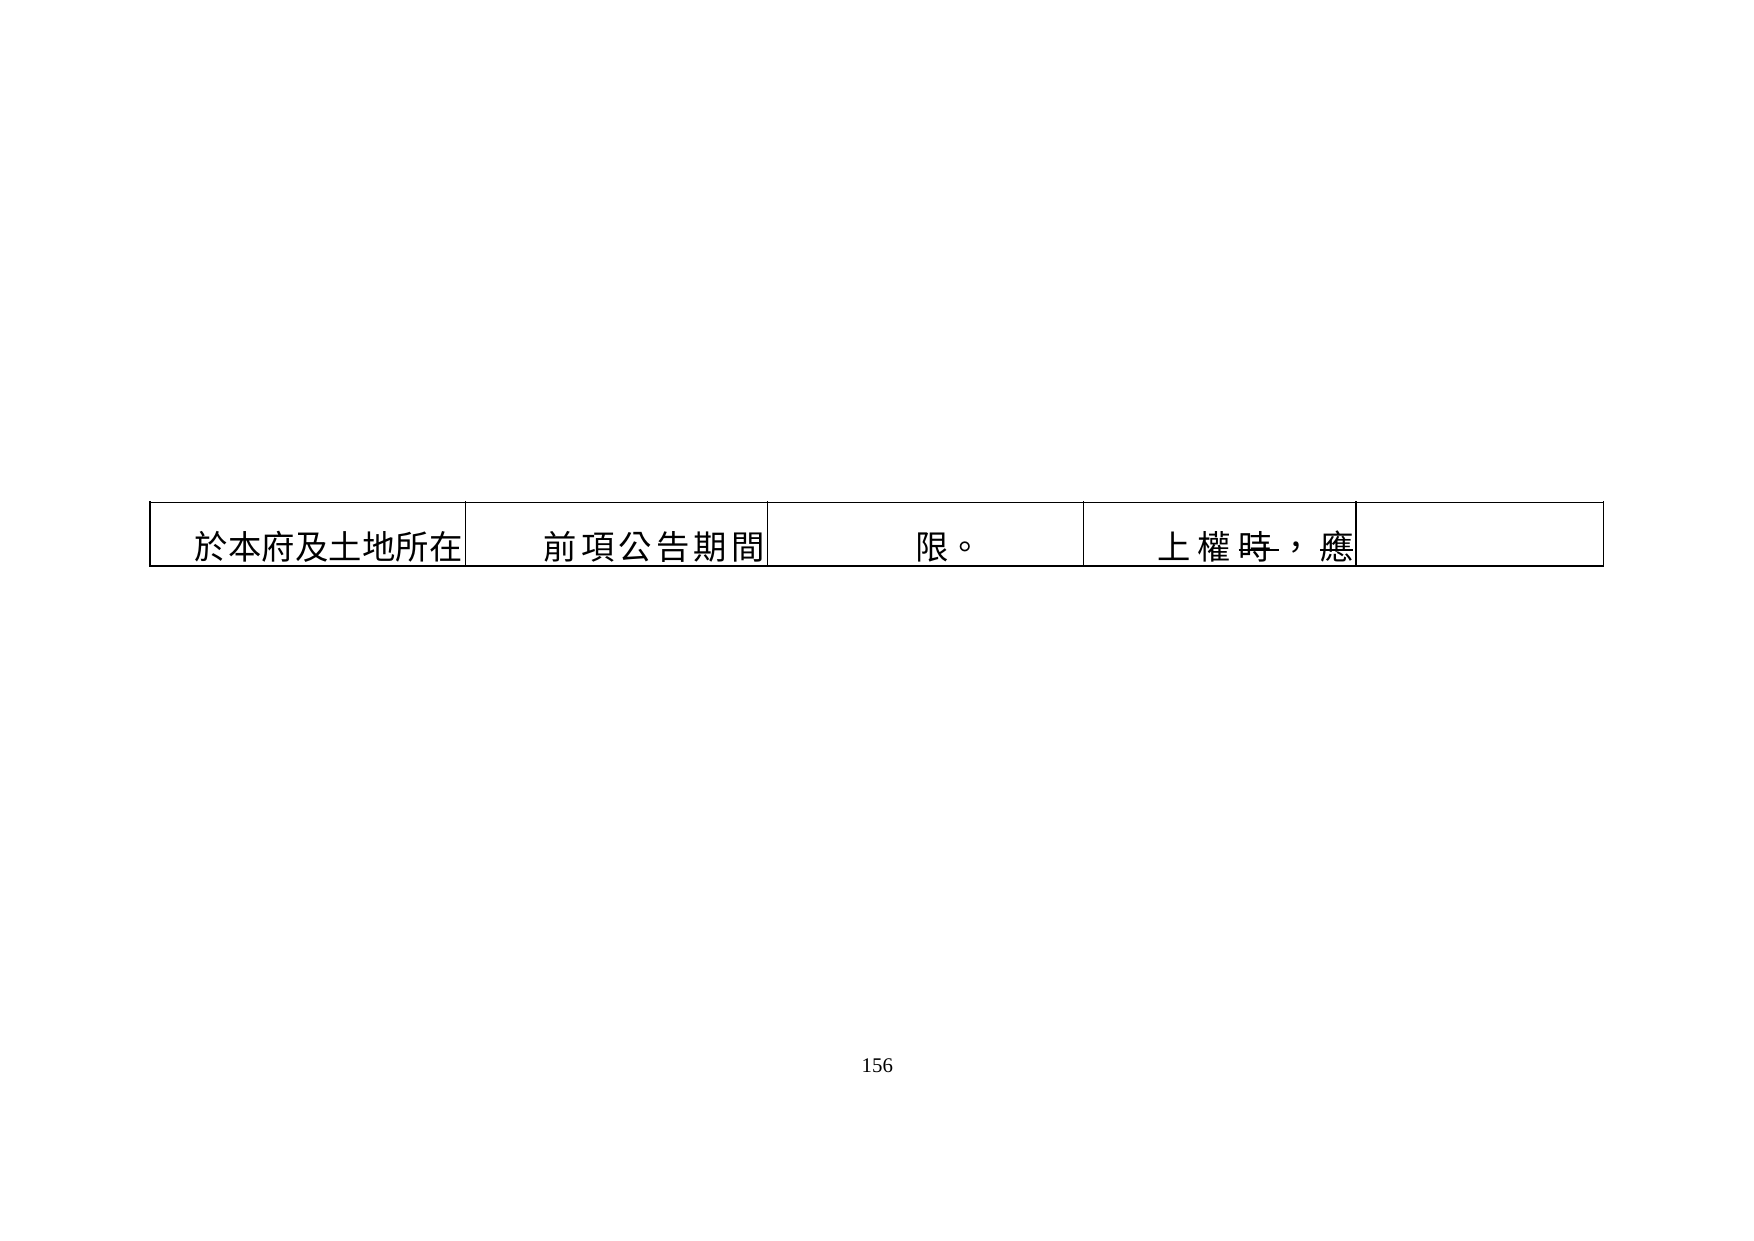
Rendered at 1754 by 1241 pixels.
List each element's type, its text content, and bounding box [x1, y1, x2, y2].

table_cell 於本府及土地所在 [151, 503, 465, 565]
table_cell 限。 [768, 503, 1083, 565]
table_cell 上權時，應 [1084, 503, 1355, 565]
table_cell [1357, 503, 1603, 565]
table_cell 前項公告期間 [466, 503, 767, 565]
